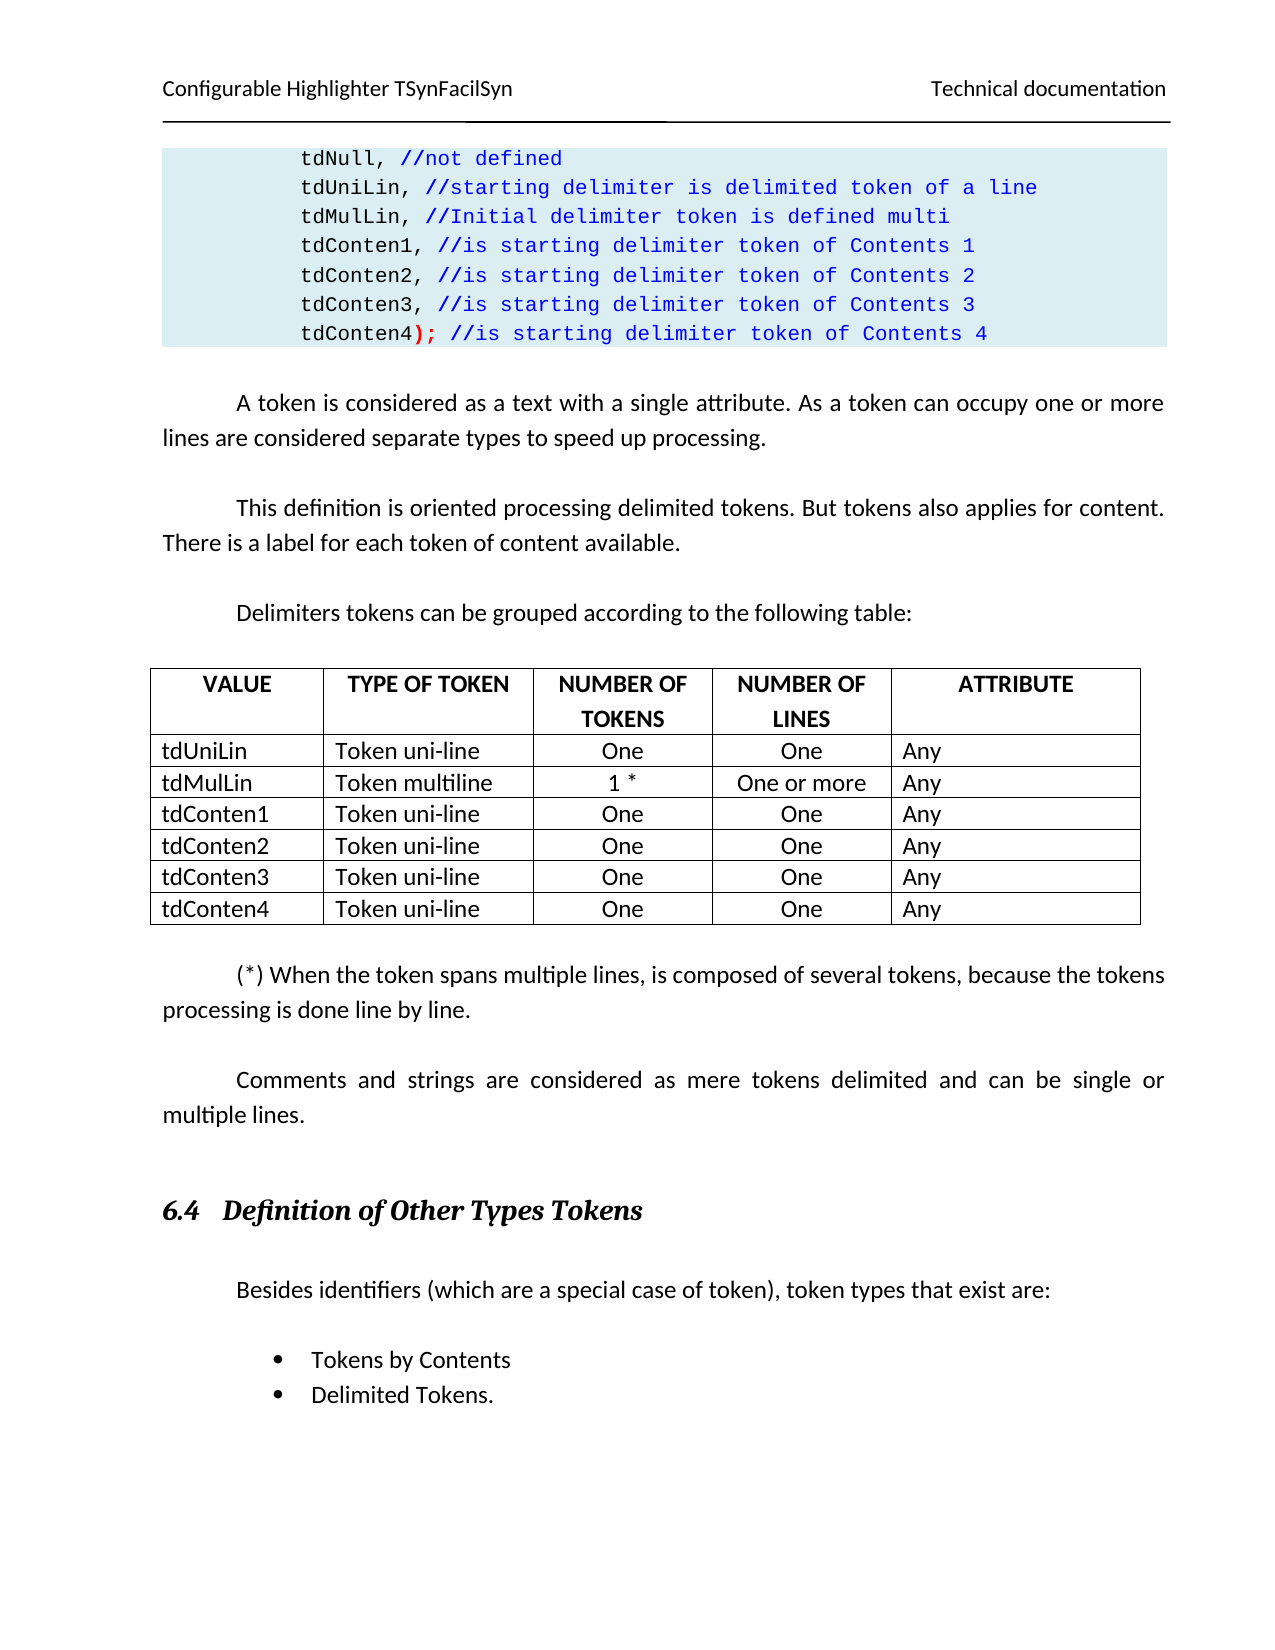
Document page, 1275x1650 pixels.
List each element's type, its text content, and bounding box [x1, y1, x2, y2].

table_cell tdConten2 [151, 830, 323, 860]
table_cell Any [892, 767, 1140, 797]
table_cell Any [892, 735, 1140, 766]
table_cell tdMulLin [151, 767, 323, 797]
text tdNull, //not defined [162, 148, 1167, 171]
table_header TYPE OF TOKEN [324, 669, 533, 734]
table_cell Token uni-line [324, 798, 533, 829]
text This definition is oriented processing delimited tokens. But tokens also applies for content. There is a label for each token of content available. [162, 492, 1167, 558]
table_cell One [713, 735, 891, 766]
table_cell Any [892, 830, 1140, 860]
table_cell One [534, 893, 712, 923]
table_header ATTRIBUTE [892, 669, 1140, 734]
table_header NUMBER OF LINES [713, 669, 891, 734]
text tdMulLin, //Initial delimiter token is defined multi [162, 206, 1167, 230]
list Delimited Tokens. [274, 1379, 1167, 1410]
table_cell tdConten4 [151, 893, 323, 923]
table_cell One [534, 798, 712, 829]
table_cell tdConten1 [151, 798, 323, 829]
text Besides identifiers (which are a special case of token), token types that exist are: [162, 1274, 1167, 1305]
text Delimiters tokens can be grouped according to the following table: [162, 597, 1167, 628]
list Tokens by Contents [274, 1344, 1167, 1375]
table_cell Token uni-line [324, 830, 533, 860]
table_cell One [534, 861, 712, 892]
table_cell Any [892, 798, 1140, 829]
text tdConten2, //is starting delimiter token of Contents 2 [162, 265, 1167, 288]
subtitle Definition of Other Types Tokens [162, 1194, 1167, 1228]
table_cell Token uni-line [324, 893, 533, 923]
text tdConten1, //is starting delimiter token of Contents 1 [162, 235, 1167, 259]
table_cell Token uni-line [324, 735, 533, 766]
table_cell One [713, 798, 891, 829]
table_cell One [713, 861, 891, 892]
table_cell One [713, 830, 891, 860]
table_cell Any [892, 861, 1140, 892]
table_cell One or more [713, 767, 891, 797]
table_cell One [713, 893, 891, 923]
text tdConten3, //is starting delimiter token of Contents 3 [162, 294, 1167, 318]
table_cell tdUniLin [151, 735, 323, 766]
table_header NUMBER OF TOKENS [534, 669, 712, 734]
table_cell 1 * [534, 767, 712, 797]
table_cell Any [892, 893, 1140, 923]
table_cell Token uni-line [324, 861, 533, 892]
text (*) When the token spans multiple lines, is composed of several tokens, because the tokens processing is done line by line. [162, 959, 1167, 1025]
table_header VALUE [151, 669, 323, 734]
table_cell One [534, 830, 712, 860]
text Comments and strings are considered as mere tokens delimited and can be single or multiple lines. [162, 1064, 1167, 1130]
table_cell One [534, 735, 712, 766]
text A token is considered as a text with a single attribute. As a token can occupy one or more lines are considered separate types to speed up processing. [162, 387, 1167, 453]
text tdConten4); //is starting delimiter token of Contents 4 [162, 323, 1167, 347]
table_cell Token multiline [324, 767, 533, 797]
text tdUniLin, //starting delimiter is delimited token of a line [162, 177, 1167, 201]
table_cell tdConten3 [151, 861, 323, 892]
